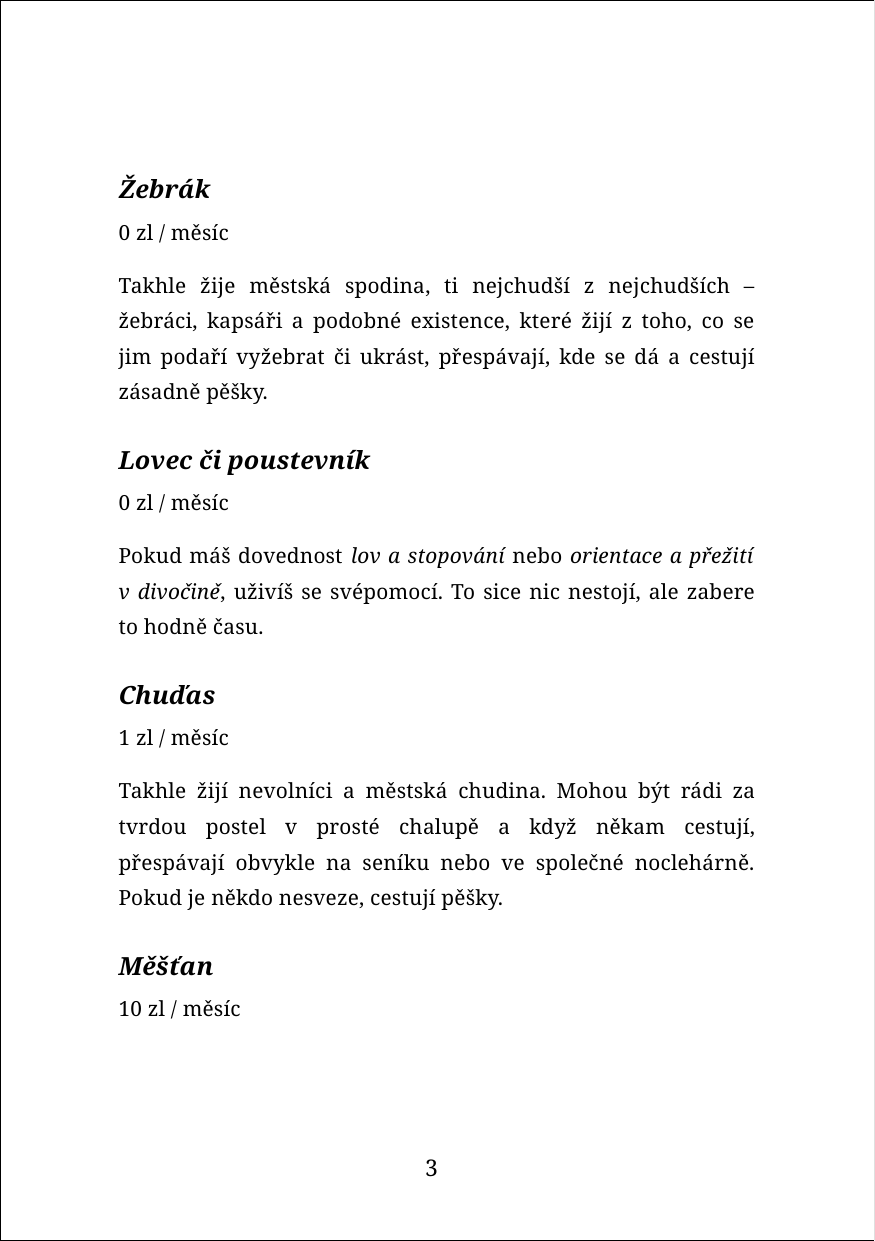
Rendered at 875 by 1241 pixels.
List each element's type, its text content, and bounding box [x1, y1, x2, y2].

subtitle Žebrák [118, 172, 756, 206]
text Pokud máš dovednost lov a stopování nebo orientace a přežití v divočině, uživíš se svépomocí. To sice nic nestojí, ale zabere to hodně času. [118, 541, 756, 641]
text 0 zl / měsíc [118, 218, 756, 246]
text 1 zl / měsíc [118, 723, 756, 752]
text 10 zl / měsíc [118, 994, 756, 1022]
subtitle Lovec či poustevník [118, 442, 756, 476]
text Takhle žije městská spodina, ti nejchudší z nejchudších – žebráci, kapsáři a podobné existence, které žijí z toho, co se jim podaří vyžebrat či ukrást, přespávají, kde se dá a cestují zásadně pěšky. [118, 271, 756, 406]
text 0 zl / měsíc [118, 488, 756, 517]
subtitle Chuďas [118, 677, 756, 712]
subtitle Měšťan [118, 948, 756, 982]
text Takhle žijí nevolníci a městská chudina. Mohou být rádi za tvrdou postel v prosté chalupě a když někam cestují, přespávají obvykle na seníku nebo ve společné noclehárně. Pokud je někdo nesveze, cestují pěšky. [118, 777, 756, 912]
